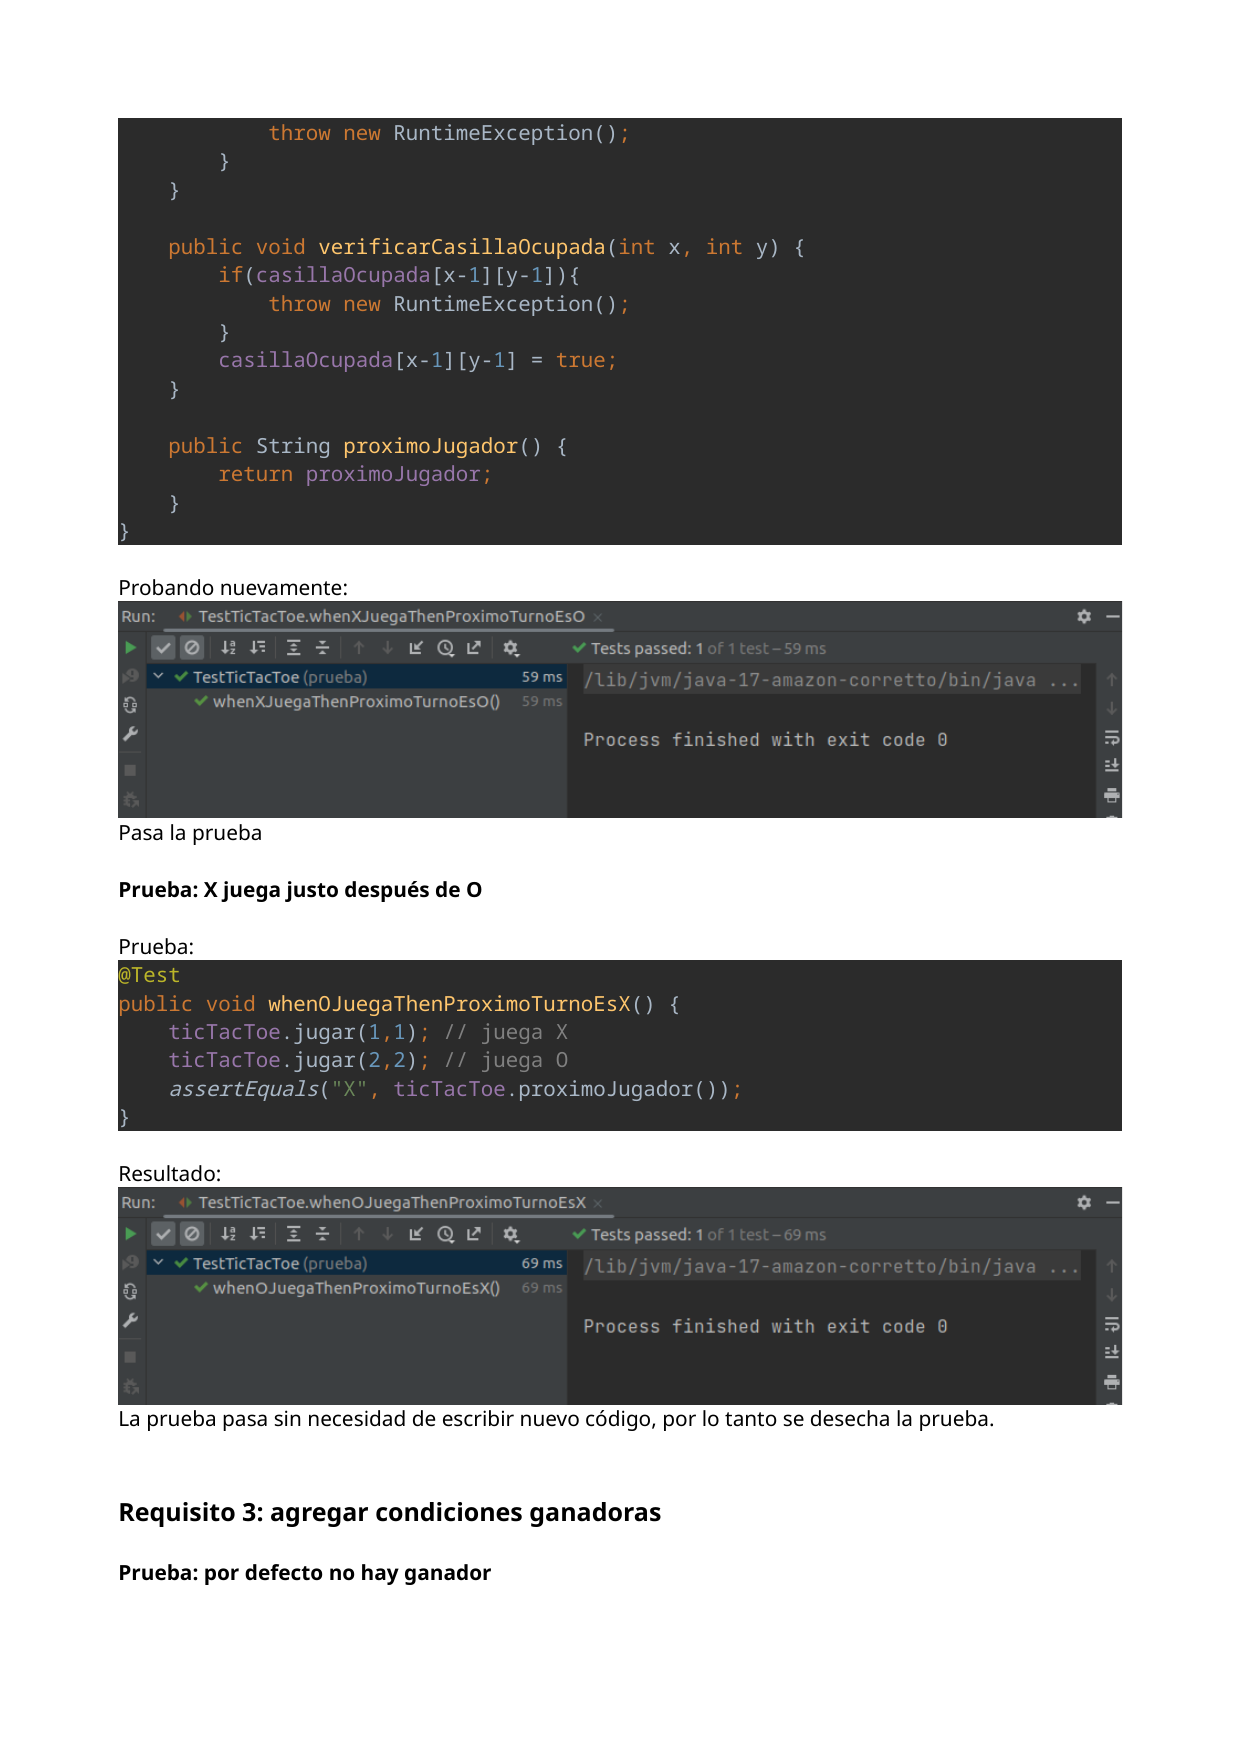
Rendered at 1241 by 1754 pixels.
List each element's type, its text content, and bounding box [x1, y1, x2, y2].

text Requisito 3: agregar condiciones ganadoras [118, 1495, 1122, 1529]
text Prueba: [118, 932, 1122, 960]
text Pasa la prueba [118, 818, 1122, 846]
picture [118, 601, 1123, 818]
text Prueba: por defecto no hay ganador [118, 1558, 1122, 1586]
text @Test public void whenOJuegaThenProximoTurnoEsX() { ticTacToe.jugar(1,1); // juega X ticTacToe.jugar(2,2); // juega O assertEquals("X", ticTacToe.proximoJugador()); } [118, 960, 1122, 1131]
text Prueba: X juega justo después de O [118, 875, 1122, 903]
text La prueba pasa sin necesidad de escribir nuevo código, por lo tanto se desecha la prueba. [118, 1405, 1122, 1433]
text Probando nuevamente: [118, 573, 1122, 601]
text Resultado: [118, 1159, 1122, 1187]
picture [118, 1187, 1123, 1405]
text throw new RuntimeException(); } } public void verificarCasillaOcupada(int x, int y) { if(casillaOcupada[x-1][y-1]){ throw new RuntimeException(); } casillaOcupada[x-1][y-1] = true; } public String proximoJugador() { return proximoJugador; } } [118, 118, 1122, 545]
